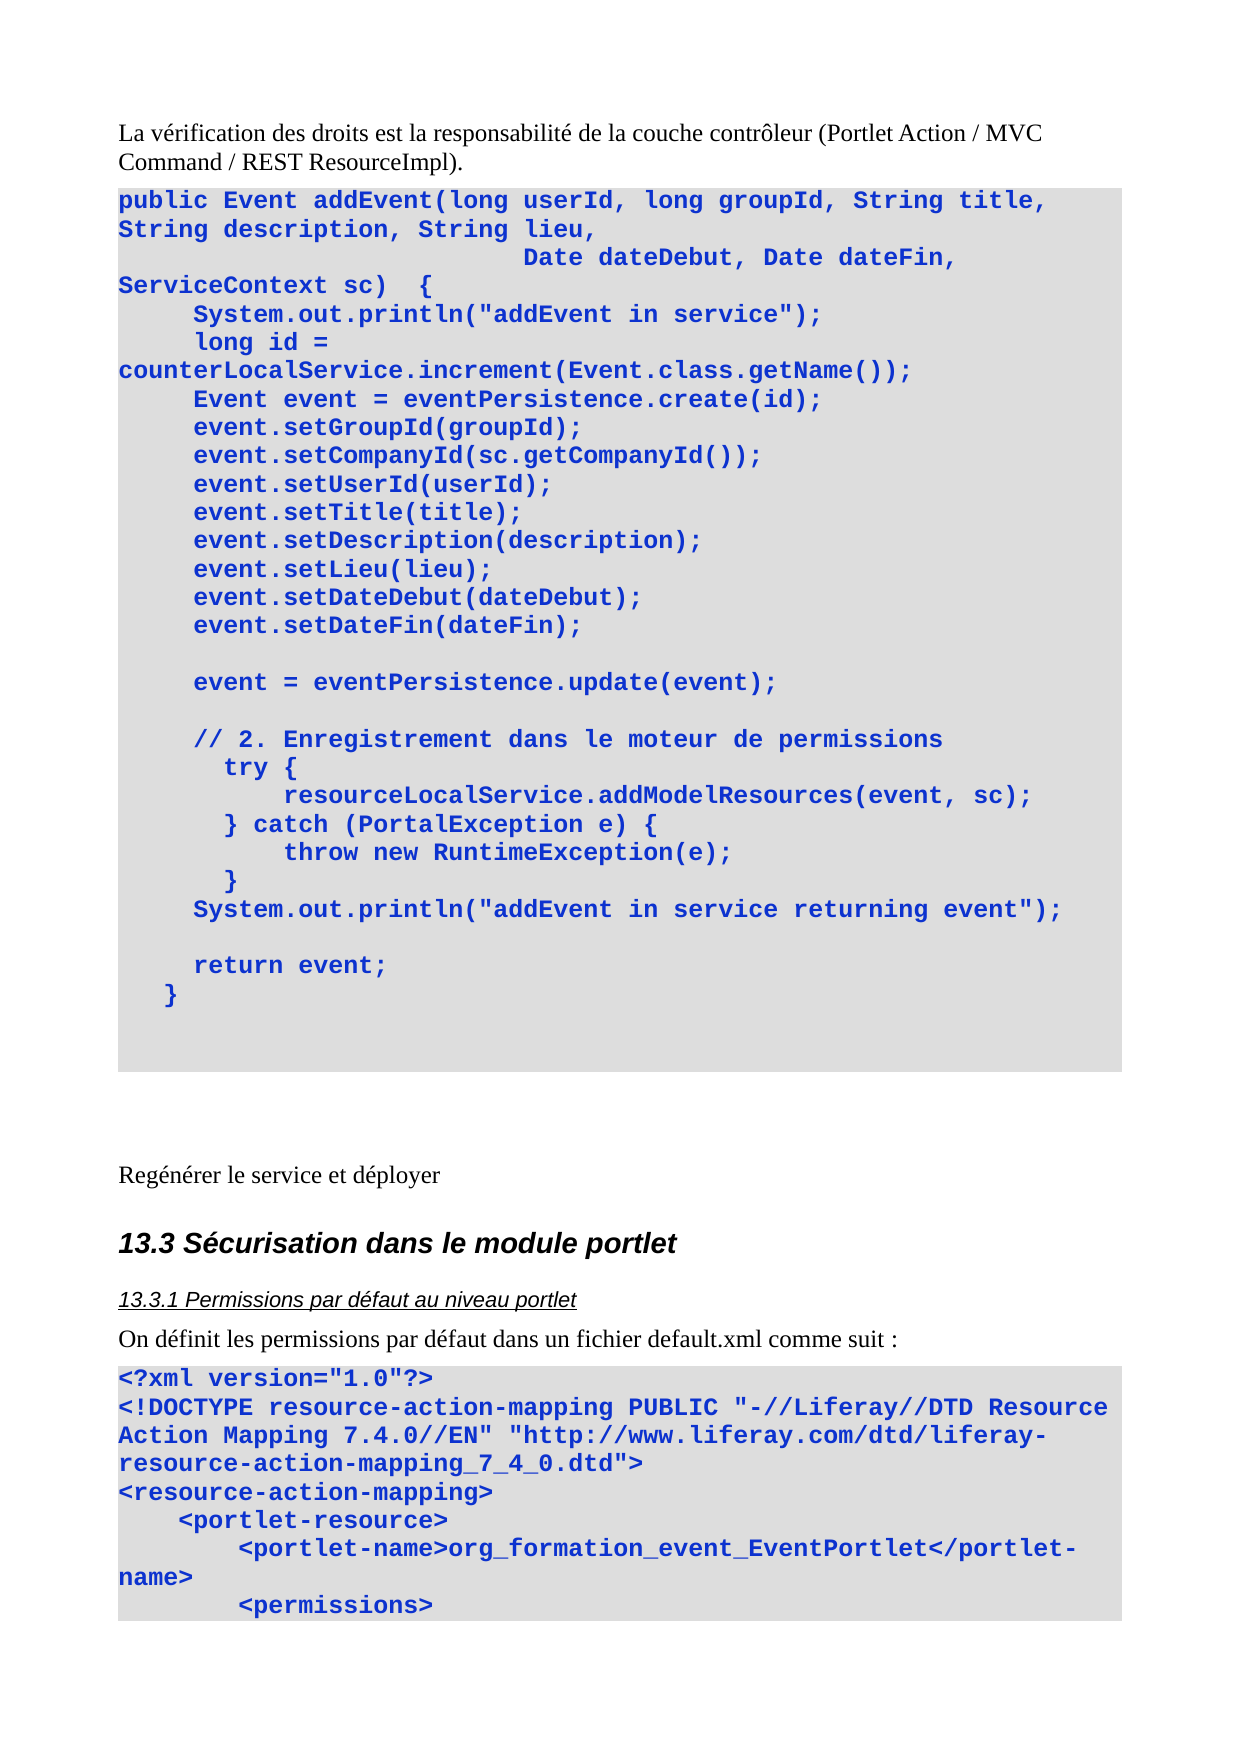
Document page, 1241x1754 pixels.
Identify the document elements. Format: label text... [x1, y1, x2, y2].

subtitle 13.3.1 Permissions par défaut au niveau portlet [118, 1287, 1122, 1312]
text <?xml version="1.0"?> <!DOCTYPE resource-action-mapping PUBLIC "-//Liferay//DTD Resource Action Mapping 7.4.0//EN" "http://www.liferay.com/dtd/liferay-resource-action-mapping_7_4_0.dtd"> <resource-action-mapping> <portlet-resource> <portlet-name>org_formation_event_EventPortlet</portlet-name> <permissions> [118, 1366, 1122, 1621]
text La vérification des droits est la responsabilité de la couche contrôleur (Portlet Action / MVC Command / REST ResourceImpl). [118, 118, 1122, 176]
text On définit les permissions par défaut dans un fichier default.xml comme suit : [118, 1324, 1122, 1353]
subtitle 13.3 Sécurisation dans le module portlet [118, 1226, 1122, 1260]
text Regénérer le service et déployer [118, 1160, 1122, 1189]
text public Event addEvent(long userId, long groupId, String title, String description, String lieu, Date dateDebut, Date dateFin, ServiceContext sc) { System.out.println("addEvent in service"); long id = counterLocalService.increment(Event.class.getName()); Event event = eventPersistence.create(id); event.setGroupId(groupId); event.setCompanyId(sc.getCompanyId()); event.setUserId(userId); event.setTitle(title); event.setDescription(description); event.setLieu(lieu); event.setDateDebut(dateDebut); event.setDateFin(dateFin); event = eventPersistence.update(event); // 2. Enregistrement dans le moteur de permissions try { resourceLocalService.addModelResources(event, sc); } catch (PortalException e) { throw new RuntimeException(e); } System.out.println("addEvent in service returning event"); return event; } [118, 188, 1122, 1038]
